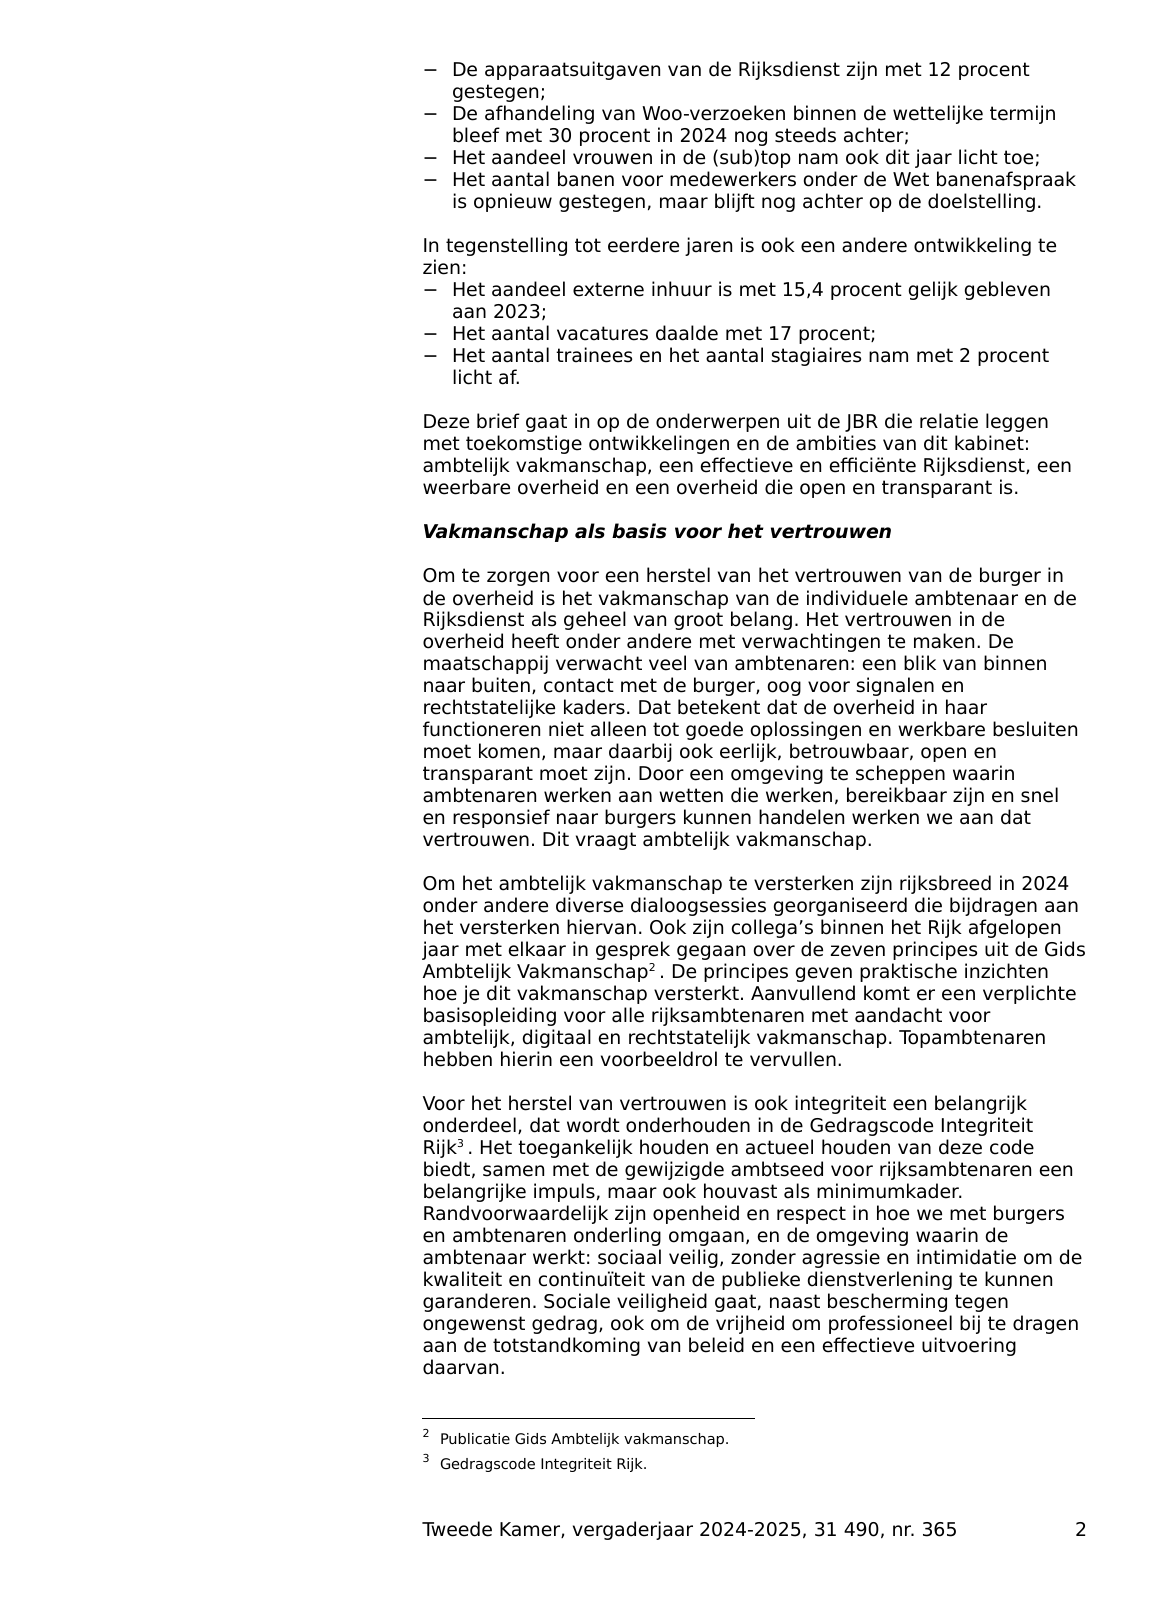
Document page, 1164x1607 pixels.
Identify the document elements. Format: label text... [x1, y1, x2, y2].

text − Het aantal banen voor medewerkers onder de Wet banenafspraak is opnieuw gestegen, maar blijft nog achter op de doelstelling. [422, 169, 1087, 213]
text − De afhandeling van Woo-verzoeken binnen de wettelijke termijn bleef met 30 procent in 2024 nog steeds achter; [422, 103, 1087, 147]
text In tegenstelling tot eerdere jaren is ook een andere ontwikkeling te zien: [422, 235, 1087, 279]
text − Het aandeel externe inhuur is met 15,4 procent gelijk gebleven aan 2023; [422, 279, 1087, 323]
text Deze brief gaat in op de onderwerpen uit de JBR die relatie leggen met toekomstige ontwikkelingen en de ambities van dit kabinet: ambtelijk vakmanschap, een effectieve en efficiënte Rijksdienst, een weerbare overheid en een overheid die open en transparant is. [422, 411, 1087, 499]
subtitle Vakmanschap als basis voor het vertrouwen [422, 521, 1087, 543]
text Publicatie Gids Ambtelijk vakmanschap. [422, 1427, 1087, 1449]
text Om te zorgen voor een herstel van het vertrouwen van de burger in de overheid is het vakmanschap van de individuele ambtenaar en de Rijksdienst als geheel van groot belang. Het vertrouwen in de overheid heeft onder andere met verwachtingen te maken. De maatschappij verwacht veel van ambtenaren: een blik van binnen naar buiten, contact met de burger, oog voor signalen en rechtstatelijke kaders. Dat betekent dat de overheid in haar functioneren niet alleen tot goede oplossingen en werkbare besluiten moet komen, maar daarbij ook eerlijk, betrouwbaar, open en transparant moet zijn. Door een omgeving te scheppen waarin ambtenaren werken aan wetten die werken, bereikbaar zijn en snel en responsief naar burgers kunnen handelen werken we aan dat vertrouwen. Dit vraagt ambtelijk vakmanschap. [422, 565, 1087, 851]
text − Het aandeel vrouwen in de (sub)top nam ook dit jaar licht toe; [422, 147, 1087, 169]
text Voor het herstel van vertrouwen is ook integriteit een belangrijk onderdeel, dat wordt onderhouden in de Gedragscode Integriteit Rijk. Het toegankelijk houden en actueel houden van deze code biedt, samen met de gewijzigde ambtseed voor rijksambtenaren een belangrijke impuls, maar ook houvast als minimumkader. Randvoorwaardelijk zijn openheid en respect in hoe we met burgers en ambtenaren onderling omgaan, en de omgeving waarin de ambtenaar werkt: sociaal veilig, zonder agressie en intimidatie om de kwaliteit en continuïteit van de publieke dienstverlening te kunnen garanderen. Sociale veiligheid gaat, naast bescherming tegen ongewenst gedrag, ook om de vrijheid om professioneel bij te dragen aan de totstandkoming van beleid en een effectieve uitvoering daarvan. [422, 1093, 1087, 1379]
text − Het aantal vacatures daalde met 17 procent; [422, 323, 1087, 345]
text Om het ambtelijk vakmanschap te versterken zijn rijksbreed in 2024 onder andere diverse dialoogsessies georganiseerd die bijdragen aan het versterken hiervan. Ook zijn collega’s binnen het Rijk afgelopen jaar met elkaar in gesprek gegaan over de zeven principes uit de Gids Ambtelijk Vakmanschap. De principes geven praktische inzichten hoe je dit vakmanschap versterkt. Aanvullend komt er een verplichte basisopleiding voor alle rijksambtenaren met aandacht voor ambtelijk, digitaal en rechtstatelijk vakmanschap. Topambtenaren hebben hierin een voorbeeldrol te vervullen. [422, 873, 1087, 1071]
text Gedragscode Integriteit Rijk. [422, 1452, 1087, 1474]
text − De apparaatsuitgaven van de Rijksdienst zijn met 12 procent gestegen; [422, 59, 1087, 103]
text − Het aantal trainees en het aantal stagiaires nam met 2 procent licht af. [422, 345, 1087, 389]
